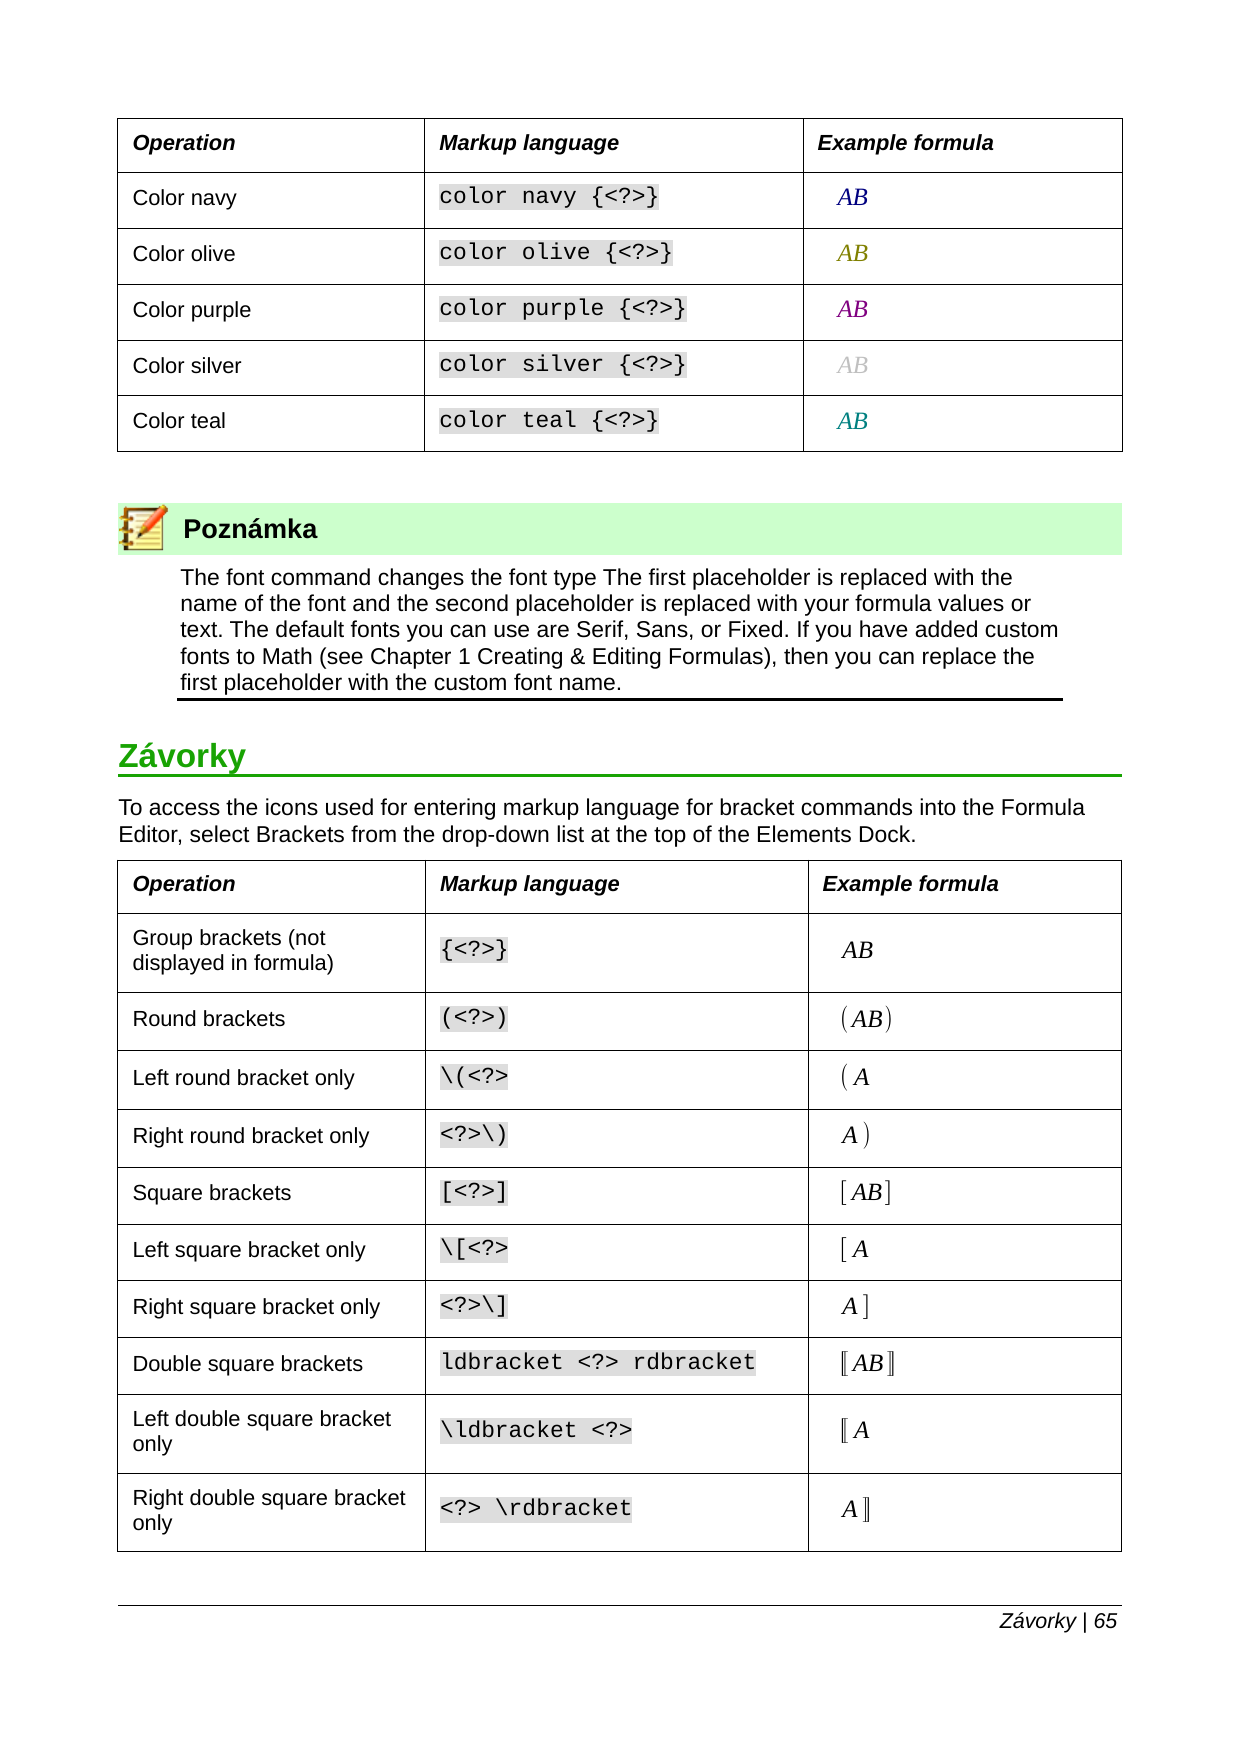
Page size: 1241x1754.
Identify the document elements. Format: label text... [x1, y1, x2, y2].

table_cell [809, 993, 1121, 1050]
text The font command changes the font type The first placeholder is replaced with the name of the font and the second placeholder is replaced with your formula values or text. The default fonts you can use are Serif, Sans, or Fixed. If you have added custom fonts to Math (see Chapter 1 Creating & Editing Formulas), then you can replace the first placeholder with the custom font name. [177, 561, 1063, 698]
table_cell \[<?> [426, 1225, 808, 1280]
table_cell <?>\] [426, 1281, 808, 1337]
table_cell [804, 173, 1122, 228]
table_header Markup language [426, 861, 808, 913]
table_cell color olive {<?>} [425, 229, 803, 283]
table_cell color purple {<?>} [425, 285, 803, 339]
table_cell Group brackets (not displayed in formula) [118, 914, 425, 992]
table_cell [809, 914, 1121, 992]
table_cell Round brackets [118, 993, 425, 1050]
table_cell {<?>} [426, 914, 808, 992]
table_header Operation [118, 119, 424, 172]
table_cell color silver {<?>} [425, 341, 803, 395]
table_cell \ldbracket <?> [426, 1395, 808, 1473]
table_cell [809, 1281, 1121, 1337]
table_cell ldbracket <?> rdbracket [426, 1338, 808, 1394]
table_cell (<?>) [426, 993, 808, 1050]
table_header Operation [118, 861, 425, 913]
table_cell \(<?> [426, 1051, 808, 1108]
table_cell color navy {<?>} [425, 173, 803, 228]
table_cell [809, 1168, 1121, 1223]
table_cell Color navy [118, 173, 424, 228]
table_cell Left square bracket only [118, 1225, 425, 1280]
table_cell Left double square bracket only [118, 1395, 425, 1473]
subtitle Poznámka [118, 503, 1122, 555]
table_cell Left round bracket only [118, 1051, 425, 1108]
table_cell Color teal [118, 396, 424, 451]
table_cell Double square brackets [118, 1338, 425, 1394]
table_cell Color silver [118, 341, 424, 395]
table_header Example formula [809, 861, 1121, 913]
text To access the icons used for entering markup language for bracket commands into the Formula Editor, select Brackets from the drop-down list at the top of the Elements Dock. [118, 794, 1122, 847]
table_cell [804, 341, 1122, 395]
table_cell Square brackets [118, 1168, 425, 1223]
table_header Markup language [425, 119, 803, 172]
table_cell [809, 1338, 1121, 1394]
table_cell Right double square bracket only [118, 1474, 425, 1551]
subtitle Závorky [118, 736, 1122, 774]
table_cell [809, 1474, 1121, 1551]
table_cell <?> \rdbracket [426, 1474, 808, 1551]
table_cell <?>\) [426, 1110, 808, 1167]
table_cell [804, 229, 1122, 283]
table_cell [804, 285, 1122, 339]
table_cell [804, 396, 1122, 451]
table_cell [809, 1051, 1121, 1108]
table_cell color teal {<?>} [425, 396, 803, 451]
table_cell Right square bracket only [118, 1281, 425, 1337]
picture [119, 503, 170, 554]
table_cell Color purple [118, 285, 424, 339]
table_header Example formula [804, 119, 1122, 172]
table_cell [809, 1395, 1121, 1473]
table_cell [809, 1225, 1121, 1280]
table_cell [809, 1110, 1121, 1167]
table_cell Color olive [118, 229, 424, 283]
table_cell Right round bracket only [118, 1110, 425, 1167]
table_cell [<?>] [426, 1168, 808, 1223]
